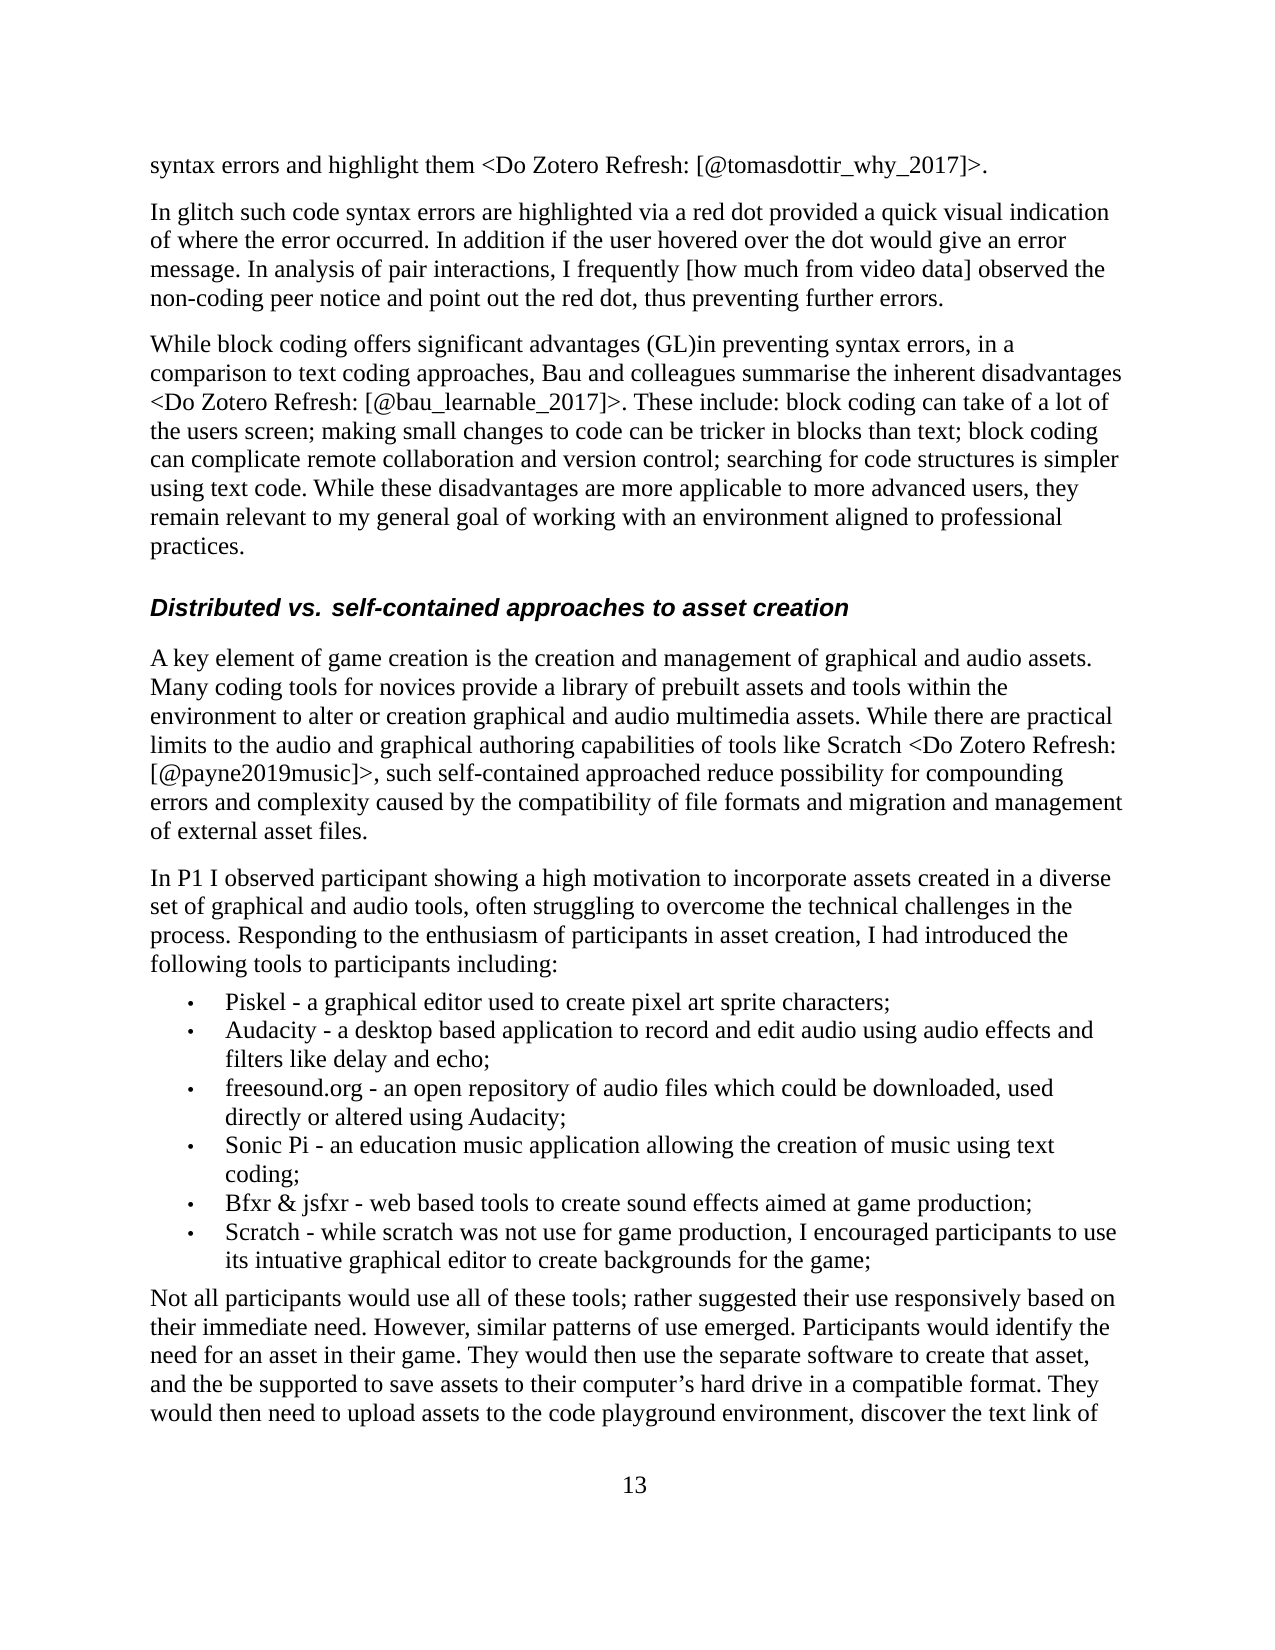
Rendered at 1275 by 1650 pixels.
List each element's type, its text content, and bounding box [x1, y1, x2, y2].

list freesound.org - an open repository of audio files which could be downloaded, used directly or altered using Audacity; [187, 1073, 1125, 1130]
text In P1 I observed participant showing a high motivation to incorporate assets created in a diverse set of graphical and audio tools, often struggling to overcome the technical challenges in the process. Responding to the enthusiasm of participants in asset creation, I had introduced the following tools to participants including: [150, 863, 1125, 978]
text Not all participants would use all of these tools; rather suggested their use responsively based on their immediate need. However, similar patterns of use emerged. Participants would identify the need for an asset in their game. They would then use the separate software to create that asset, and the be supported to save assets to their computer’s hard drive in a compatible format. They would then need to upload assets to the code playground environment, discover the text link of [150, 1283, 1125, 1427]
list Sonic Pi - an education music application allowing the creation of music using text coding; [187, 1130, 1125, 1188]
list Audacity - a desktop based application to record and edit audio using audio effects and filters like delay and echo; [187, 1015, 1125, 1073]
list Bfxr & jsfxr - web based tools to create sound effects aimed at game production; [187, 1188, 1125, 1217]
text In glitch such code syntax errors are highlighted via a red dot provided a quick visual indication of where the error occurred. In addition if the user hovered over the dot would give an error message. In analysis of pair interactions, I frequently [how much from video data] observed the non-coding peer notice and point out the red dot, thus preventing further errors. [150, 197, 1125, 312]
list Piskel - a graphical editor used to create pixel art sprite characters; [187, 987, 1125, 1015]
text While block coding offers significant advantages (GL)in preventing syntax errors, in a comparison to text coding approaches, Bau and colleagues summarise the inherent disadvantages <Do Zotero Refresh: [@bau_learnable_2017]>. These include: block coding can take of a lot of the users screen; making small changes to code can be tricker in blocks than text; block coding can complicate remote collaboration and version control; searching for code structures is simpler using text code. While these disadvantages are more applicable to more advanced users, they remain relevant to my general goal of working with an environment aligned to professional practices. [150, 329, 1125, 559]
subtitle Distributed vs. self-contained approaches to asset creation [150, 593, 1125, 622]
text A key element of game creation is the creation and management of graphical and audio assets. Many coding tools for novices provide a library of prebuilt assets and tools within the environment to alter or creation graphical and audio multimedia assets. While there are practical limits to the audio and graphical authoring capabilities of tools like Scratch <Do Zotero Refresh: [@payne2019music]>, such self-contained approached reduce possibility for compounding errors and complexity caused by the compatibility of file formats and migration and management of external asset files. [150, 643, 1125, 845]
text syntax errors and highlight them <Do Zotero Refresh: [@tomasdottir_why_2017]>. [150, 150, 1125, 179]
list Scratch - while scratch was not use for game production, I encouraged participants to use its intuative graphical editor to create backgrounds for the game; [187, 1217, 1125, 1274]
